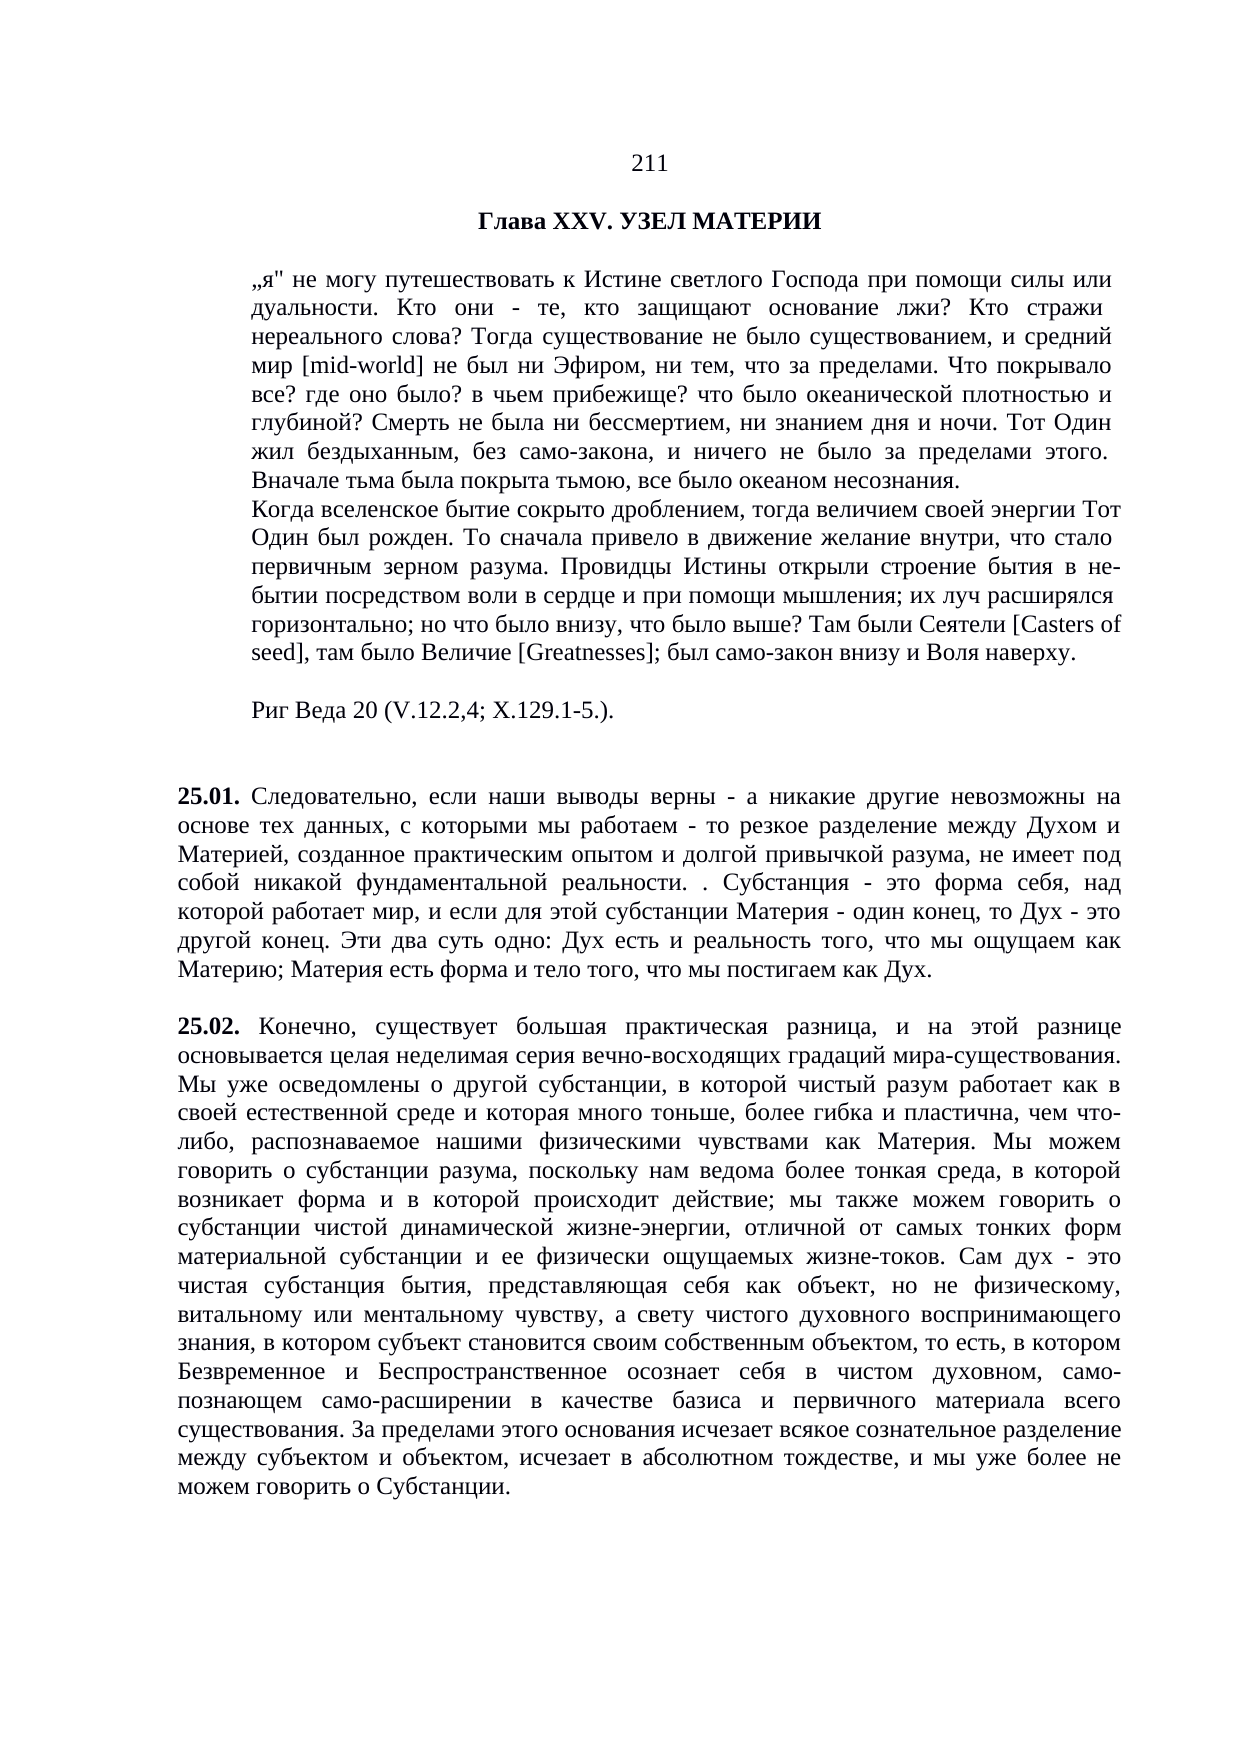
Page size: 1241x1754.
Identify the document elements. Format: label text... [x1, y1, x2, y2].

text Когда вселенское бытие сокрыто дроблением, тогда величием своей энергии Тот Один был рожден. То сначала привело в движение желание внутри, что стало первичным зерном разума. Провидцы Истины открыли строение бытия в не- бытии посредством воли в сердце и при помощи мышления; их луч расширялся горизонтально; но что было внизу, что было выше? Там были Сеятели [Casters of seed], там было Величие [Greatnesses]; был само-закон внизу и Воля наверху. [177, 494, 1122, 666]
text Риг Веда 20 (V.12.2,4; X.129.1-5.). [177, 695, 1122, 724]
text 25.02. Конечно, существует большая практическая разница, и на этой разнице основывается целая неделимая серия вечно-восходящих градаций мира-существования. Мы уже осведомлены о другой субстанции, в которой чистый разум работает как в своей естественной среде и которая много тоньше, более гибка и пластична, чем что-либо, распознаваемое нашими физическими чувствами как Материя. Мы можем говорить о субстанции разума, поскольку нам ведома более тонкая среда, в которой возникает форма и в которой происходит действие; мы также можем говорить о субстанции чистой динамической жизне-энергии, отличной от самых тонких форм материальной субстанции и ее физически ощущаемых жизне-токов. Сам дух - это чистая субстанция бытия, представляющая себя как объект, но не физическому, витальному или ментальному чувству, а свету чистого духовного воспринимающего знания, в котором субъект становится своим собственным объектом, то есть, в котором Безвременное и Беспространственное осознает себя в чистом духовном, само-познающем само-расширении в качестве базиса и первичного материала всего существования. За пределами этого основания исчезает всякое сознательное разделение между субъектом и объектом, исчезает в абсолютном тождестве, и мы уже более не можем говорить о Субстанции. [177, 1011, 1122, 1500]
text 25.01. Следовательно, если наши выводы верны - а никакие другие невозможны на основе тех данных, с которыми мы работаем - то резкое разделение между Духом и Материей, созданное практическим опытом и долгой привычкой разума, не имеет под собой никакой фундаментальной реальности. . Субстанция - это форма себя, над которой работает мир, и если для этой субстанции Материя - один конец, то Дух - это другой конец. Эти два суть одно: Дух есть и реальность того, что мы ощущаем как Материю; Материя есть форма и тело того, что мы постигаем как Дух. [177, 781, 1122, 982]
text „я" не могу путешествовать к Истине светлого Господа при помощи силы или дуальности. Кто они - те, кто защищают основание лжи? Кто стражи нереального слова? Тогда существование не было существованием, и средний мир [mid-world] не был ни Эфиром, ни тем, что за пределами. Что покрывало все? где оно было? в чьем прибежище? что было океанической плотностью и глубиной? Смерть не была ни бессмертием, ни знанием дня и ночи. Тот Один жил бездыханным, без само-закона, и ничего не было за пределами этого. Вначале тьма была покрыта тьмою, все было океаном несознания. [177, 264, 1122, 494]
text Глава XXV. УЗЕЛ МАТЕРИИ [177, 206, 1122, 235]
